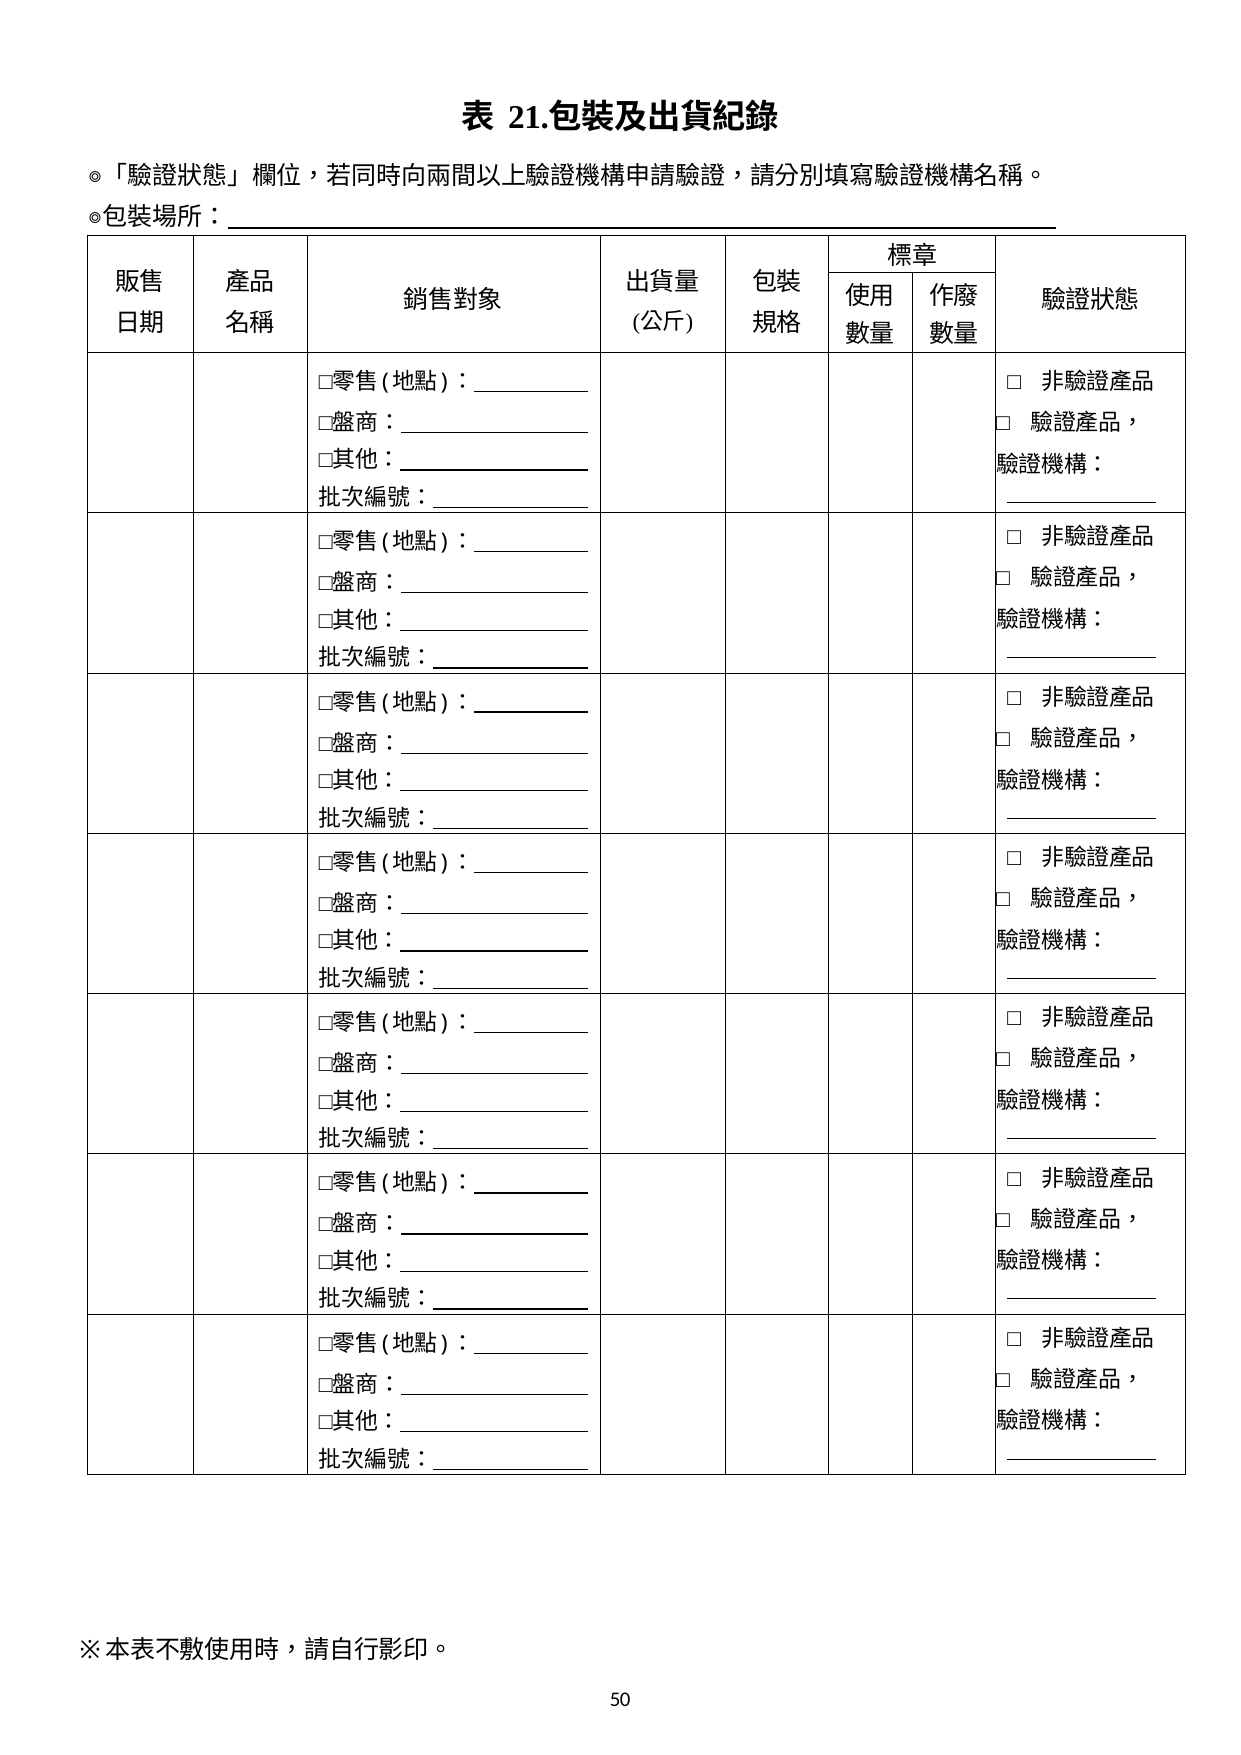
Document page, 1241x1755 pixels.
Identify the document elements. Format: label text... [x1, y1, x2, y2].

table_cell [88, 994, 193, 1153]
table_cell □零售(地點)： □盤商： □其他： 批次編號： [308, 674, 600, 833]
table_cell 非驗證產品 驗證產品，驗證機構： [996, 994, 1185, 1153]
table_cell [88, 353, 193, 512]
table_header 包裝規格 [726, 236, 828, 352]
table_cell [601, 353, 725, 512]
table_header 販售日期 [88, 236, 193, 352]
text ◎包裝場所： [87, 197, 1216, 233]
table_header 標章 [829, 236, 995, 272]
table_cell [194, 513, 307, 672]
table_cell [726, 1154, 828, 1313]
table_cell [194, 674, 307, 833]
table_cell [601, 1315, 725, 1474]
table_cell [829, 834, 912, 993]
table_cell [726, 674, 828, 833]
table_header 出貨量 (公斤) [601, 236, 725, 352]
table_cell [601, 834, 725, 993]
table_cell [601, 994, 725, 1153]
table_cell [601, 1154, 725, 1313]
table_cell [829, 994, 912, 1153]
table_cell □零售(地點)： □盤商： □其他： 批次編號： [308, 834, 600, 993]
table_header 產品名稱 [194, 236, 307, 352]
table_cell [194, 353, 307, 512]
table_cell [601, 513, 725, 672]
table_cell [88, 1154, 193, 1313]
table_cell 非驗證產品 驗證產品，驗證機構： [996, 674, 1185, 833]
table_cell [829, 1315, 912, 1474]
table_cell [601, 674, 725, 833]
table_cell [913, 674, 995, 833]
table_cell 非驗證產品 驗證產品，驗證機構： [996, 353, 1185, 512]
table_cell [829, 353, 912, 512]
table_cell □零售(地點)： □盤商： □其他： 批次編號： [308, 994, 600, 1153]
table_cell [913, 1315, 995, 1474]
text ◎「驗證狀態」欄位，若同時向兩間以上驗證機構申請驗證，請分別填寫驗證機構名稱。 [87, 156, 1216, 192]
table_cell □零售(地點)： □盤商： □其他： 批次編號： [308, 1315, 600, 1474]
table_cell □零售(地點)： □盤商： □其他： 批次編號： [308, 353, 600, 512]
table_cell [913, 353, 995, 512]
table_cell [88, 513, 193, 672]
table_cell □零售(地點)： □盤商： □其他： 批次編號： [308, 513, 600, 672]
table_cell [88, 834, 193, 993]
table_header 銷售對象 [308, 236, 600, 352]
table_cell [194, 994, 307, 1153]
table_cell [194, 1315, 307, 1474]
table_cell [726, 1315, 828, 1474]
table_cell [194, 1154, 307, 1313]
table_cell [726, 513, 828, 672]
table_cell 非驗證產品 驗證產品，驗證機構： [996, 1315, 1185, 1474]
table_cell [726, 353, 828, 512]
table_header 驗證狀態 [996, 236, 1185, 352]
table_cell [194, 834, 307, 993]
table_cell 非驗證產品 驗證產品，驗證機構： [996, 1154, 1185, 1313]
table_cell □零售(地點)： □盤商： □其他： 批次編號： [308, 1154, 600, 1313]
table_cell 作廢數量 [913, 273, 995, 352]
table_cell [829, 674, 912, 833]
table_cell [913, 994, 995, 1153]
table_cell [913, 1154, 995, 1313]
table_cell [88, 1315, 193, 1474]
table_cell [913, 834, 995, 993]
table_cell 非驗證產品 驗證產品，驗證機構： [996, 513, 1185, 672]
table_cell [913, 513, 995, 672]
table_cell [726, 834, 828, 993]
table_cell 使用數量 [829, 273, 912, 352]
table_cell [726, 994, 828, 1153]
table_cell [829, 1154, 912, 1313]
table_cell [829, 513, 912, 672]
table_cell 非驗證產品 驗證產品，驗證機構： [996, 834, 1185, 993]
table_cell [88, 674, 193, 833]
subtitle 表 21.包裝及出貨紀錄 [50, 90, 1191, 138]
